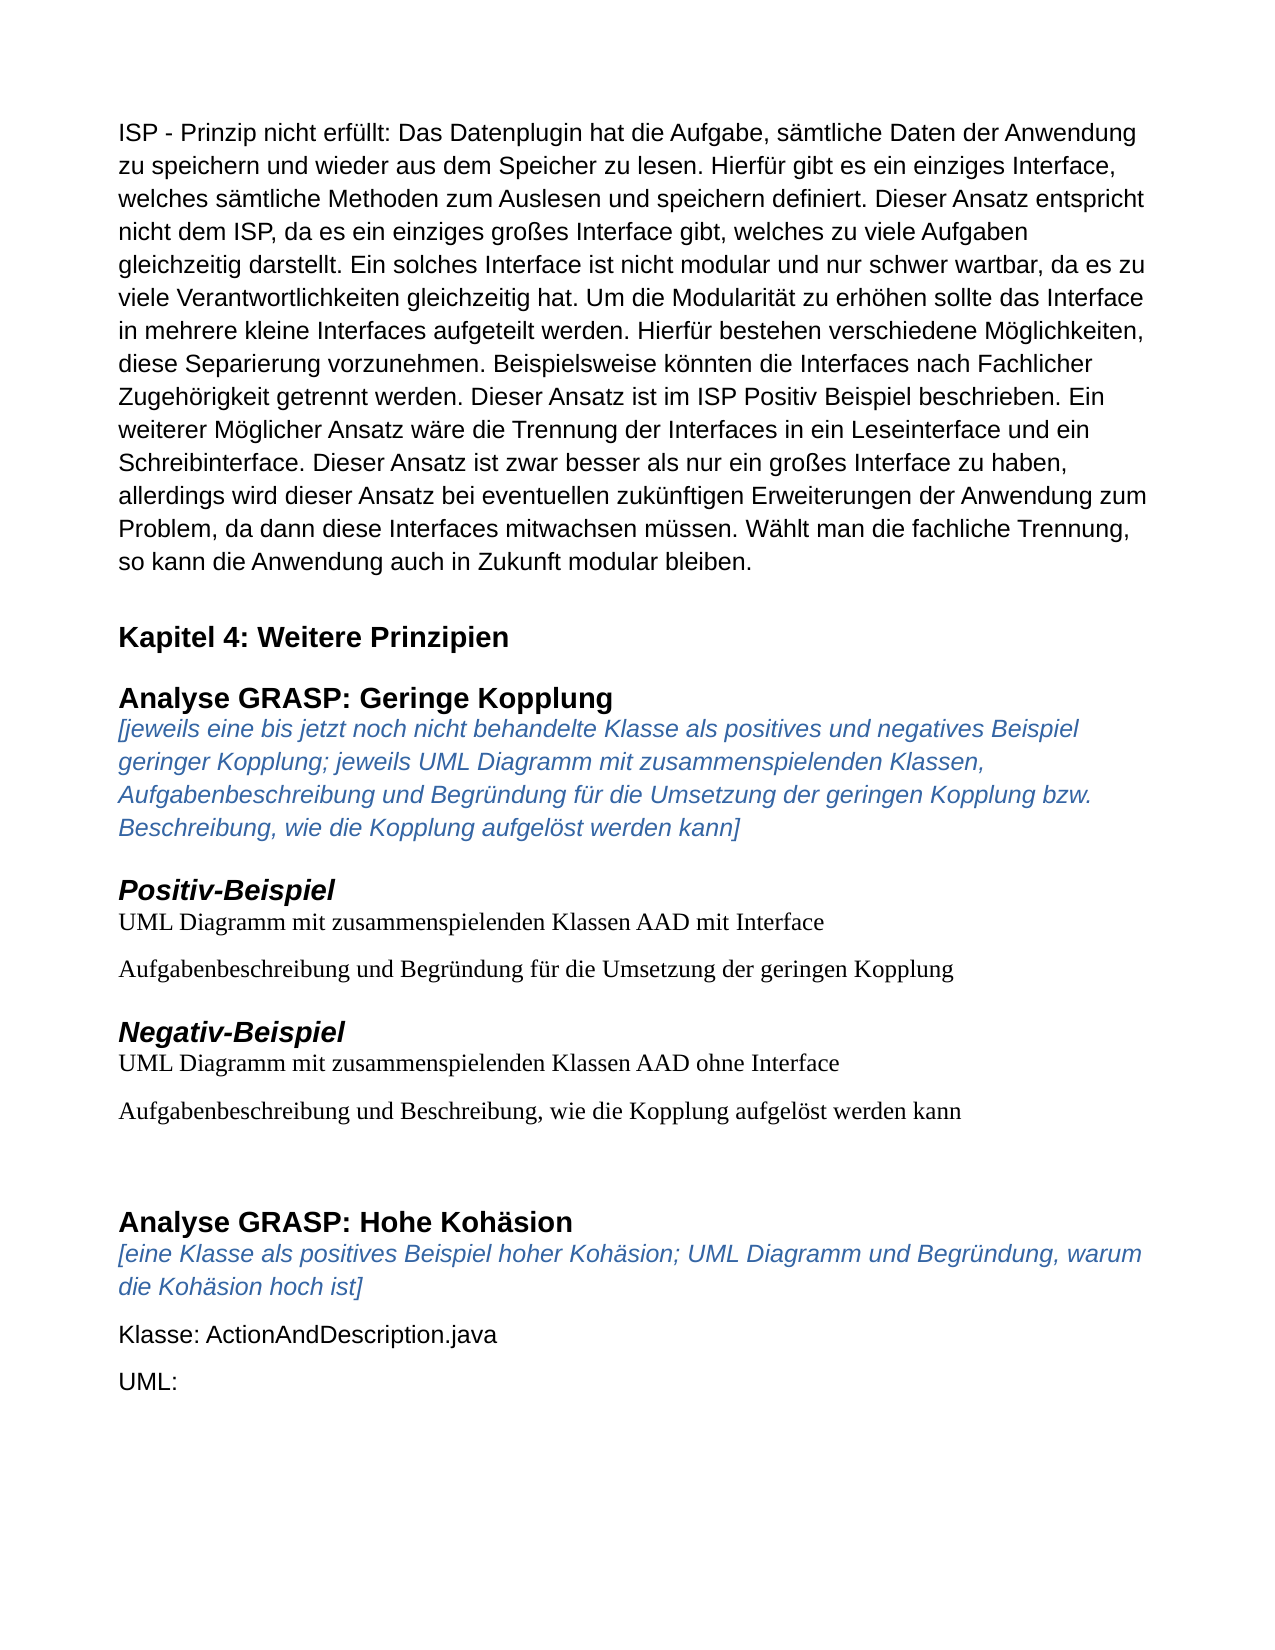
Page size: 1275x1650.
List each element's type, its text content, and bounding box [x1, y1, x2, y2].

subtitle Negativ-Beispiel [118, 1014, 1157, 1048]
text UML Diagramm mit zusammenspielenden Klassen AAD ohne Interface [118, 1048, 1157, 1077]
text Aufgabenbeschreibung und Begründung für die Umsetzung der geringen Kopplung [118, 954, 1157, 983]
subtitle Kapitel 4: Weitere Prinzipien [118, 620, 1157, 653]
text UML Diagramm mit zusammenspielenden Klassen AAD mit Interface [118, 907, 1157, 936]
text Klasse: ActionAndDescription.java [118, 1320, 1157, 1348]
text Aufgabenbeschreibung und Beschreibung, wie die Kopplung aufgelöst werden kann [118, 1096, 1157, 1124]
subtitle Analyse GRASP: Geringe Kopplung [118, 681, 1157, 714]
text UML: [118, 1367, 1157, 1396]
text [jeweils eine bis jetzt noch nicht behandelte Klasse als positives und negatives Beispiel geringer Kopplung; jeweils UML Diagramm mit zusammenspielenden Klassen, Aufgabenbeschreibung und Begründung für die Umsetzung der geringen Kopplung bzw. Beschreibung, wie die Kopplung aufgelöst werden kann] [118, 714, 1157, 842]
subtitle Positiv-Beispiel [118, 873, 1157, 907]
text [eine Klasse als positives Beispiel hoher Kohäsion; UML Diagramm und Begründung, warum die Kohäsion hoch ist] [118, 1239, 1157, 1301]
subtitle Analyse GRASP: Hohe Kohäsion [118, 1206, 1157, 1239]
text ISP - Prinzip nicht erfüllt: Das Datenplugin hat die Aufgabe, sämtliche Daten der Anwendung zu speichern und wieder aus dem Speicher zu lesen. Hierfür gibt es ein einziges Interface, welches sämtliche Methoden zum Auslesen und speichern definiert. Dieser Ansatz entspricht nicht dem ISP, da es ein einziges großes Interface gibt, welches zu viele Aufgaben gleichzeitig darstellt. Ein solches Interface ist nicht modular und nur schwer wartbar, da es zu viele Verantwortlichkeiten gleichzeitig hat. Um die Modularität zu erhöhen sollte das Interface in mehrere kleine Interfaces aufgeteilt werden. Hierfür bestehen verschiedene Möglichkeiten, diese Separierung vorzunehmen. Beispielsweise könnten die Interfaces nach Fachlicher Zugehörigkeit getrennt werden. Dieser Ansatz ist im ISP Positiv Beispiel beschrieben. Ein weiterer Möglicher Ansatz wäre die Trennung der Interfaces in ein Leseinterface und ein Schreibinterface. Dieser Ansatz ist zwar besser als nur ein großes Interface zu haben, allerdings wird dieser Ansatz bei eventuellen zukünftigen Erweiterungen der Anwendung zum Problem, da dann diese Interfaces mitwachsen müssen. Wählt man die fachliche Trennung, so kann die Anwendung auch in Zukunft modular bleiben. [118, 118, 1157, 576]
